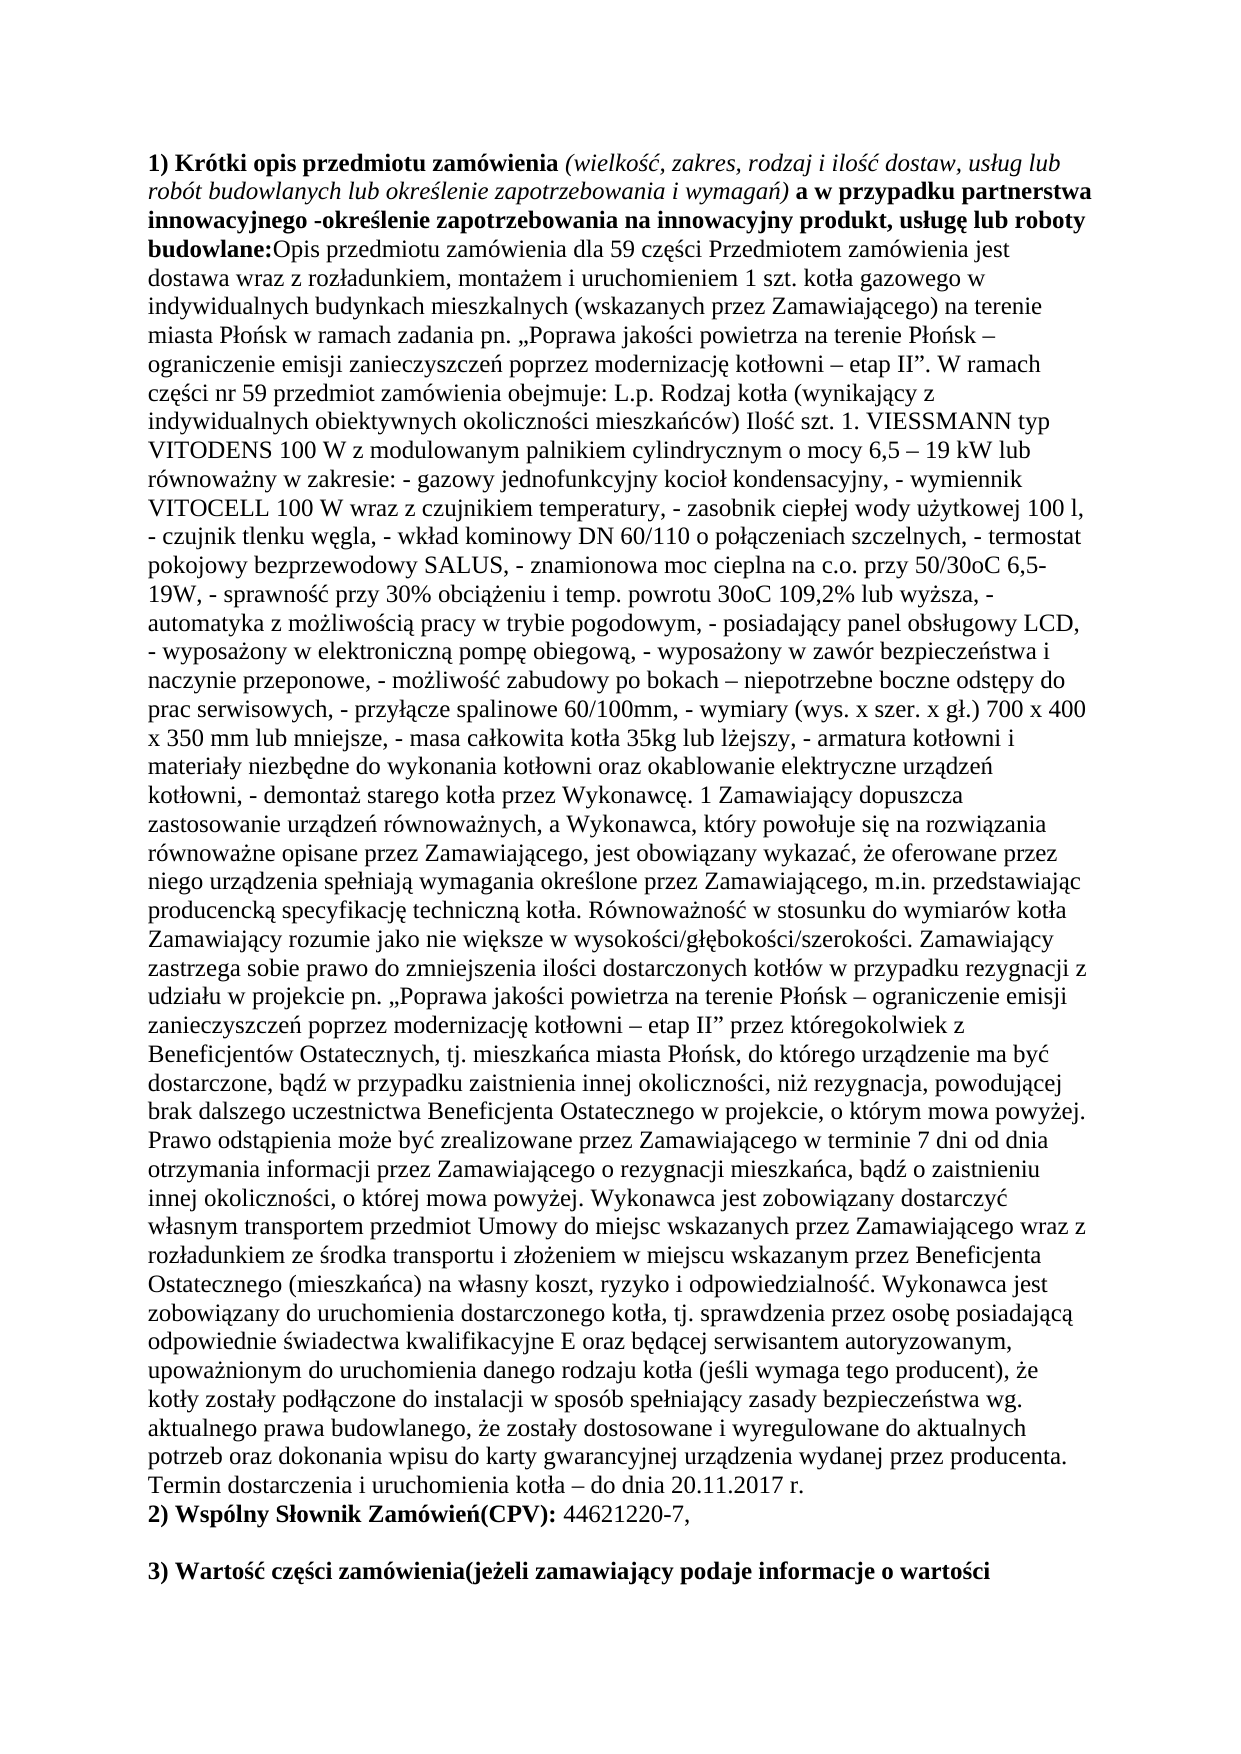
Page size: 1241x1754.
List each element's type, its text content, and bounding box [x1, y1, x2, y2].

text 1) Krótki opis przedmiotu zamówienia (wielkość, zakres, rodzaj i ilość dostaw, usług lub robót budowlanych lub określenie zapotrzebowania i wymagań) a w przypadku partnerstwa innowacyjnego -określenie zapotrzebowania na innowacyjny produkt, usługę lub roboty budowlane:Opis przedmiotu zamówienia dla 59 części Przedmiotem zamówienia jest dostawa wraz z rozładunkiem, montażem i uruchomieniem 1 szt. kotła gazowego w indywidualnych budynkach mieszkalnych (wskazanych przez Zamawiającego) na terenie miasta Płońsk w ramach zadania pn. „Poprawa jakości powietrza na terenie Płońsk – ograniczenie emisji zanieczyszczeń poprzez modernizację kotłowni – etap II”. W ramach części nr 59 przedmiot zamówienia obejmuje: L.p. Rodzaj kotła (wynikający z indywidualnych obiektywnych okoliczności mieszkańców) Ilość szt. 1. VIESSMANN typ VITODENS 100 W z modulowanym palnikiem cylindrycznym o mocy 6,5 – 19 kW lub równoważny w zakresie: - gazowy jednofunkcyjny kocioł kondensacyjny, - wymiennik VITOCELL 100 W wraz z czujnikiem temperatury, - zasobnik ciepłej wody użytkowej 100 l, - czujnik tlenku węgla, - wkład kominowy DN 60/110 o połączeniach szczelnych, - termostat pokojowy bezprzewodowy SALUS, - znamionowa moc cieplna na c.o. przy 50/30oC 6,5-19W, - sprawność przy 30% obciążeniu i temp. powrotu 30oC 109,2% lub wyższa, - automatyka z możliwością pracy w trybie pogodowym, - posiadający panel obsługowy LCD, - wyposażony w elektroniczną pompę obiegową, - wyposażony w zawór bezpieczeństwa i naczynie przeponowe, - możliwość zabudowy po bokach – niepotrzebne boczne odstępy do prac serwisowych, - przyłącze spalinowe 60/100mm, - wymiary (wys. x szer. x gł.) 700 x 400 x 350 mm lub mniejsze, - masa całkowita kotła 35kg lub lżejszy, - armatura kotłowni i materiały niezbędne do wykonania kotłowni oraz okablowanie elektryczne urządzeń kotłowni, - demontaż starego kotła przez Wykonawcę. 1 Zamawiający dopuszcza zastosowanie urządzeń równoważnych, a Wykonawca, który powołuje się na rozwiązania równoważne opisane przez Zamawiającego, jest obowiązany wykazać, że oferowane przez niego urządzenia spełniają wymagania określone przez Zamawiającego, m.in. przedstawiając producencką specyfikację techniczną kotła. Równoważność w stosunku do wymiarów kotła Zamawiający rozumie jako nie większe w wysokości/głębokości/szerokości. Zamawiający zastrzega sobie prawo do zmniejszenia ilości dostarczonych kotłów w przypadku rezygnacji z udziału w projekcie pn. „Poprawa jakości powietrza na terenie Płońsk – ograniczenie emisji zanieczyszczeń poprzez modernizację kotłowni – etap II” przez któregokolwiek z Beneficjentów Ostatecznych, tj. mieszkańca miasta Płońsk, do którego urządzenie ma być dostarczone, bądź w przypadku zaistnienia innej okoliczności, niż rezygnacja, powodującej brak dalszego uczestnictwa Beneficjenta Ostatecznego w projekcie, o którym mowa powyżej. Prawo odstąpienia może być zrealizowane przez Zamawiającego w terminie 7 dni od dnia otrzymania informacji przez Zamawiającego o rezygnacji mieszkańca, bądź o zaistnieniu innej okoliczności, o której mowa powyżej. Wykonawca jest zobowiązany dostarczyć własnym transportem przedmiot Umowy do miejsc wskazanych przez Zamawiającego wraz z rozładunkiem ze środka transportu i złożeniem w miejscu wskazanym przez Beneficjenta Ostatecznego (mieszkańca) na własny koszt, ryzyko i odpowiedzialność. Wykonawca jest zobowiązany do uruchomienia dostarczonego kotła, tj. sprawdzenia przez osobę posiadającą odpowiednie świadectwa kwalifikacyjne E oraz będącej serwisantem autoryzowanym, upoważnionym do uruchomienia danego rodzaju kotła (jeśli wymaga tego producent), że kotły zostały podłączone do instalacji w sposób spełniający zasady bezpieczeństwa wg. aktualnego prawa budowlanego, że zostały dostosowane i wyregulowane do aktualnych potrzeb oraz dokonania wpisu do karty gwarancyjnej urządzenia wydanej przez producenta. Termin dostarczenia i uruchomienia kotła – do dnia 20.11.2017 r. 2) Wspólny Słownik Zamówień(CPV): 44621220-7, 3) Wartość części zamówienia(jeżeli zamawiający podaje informacje o wartości [148, 148, 1093, 1585]
